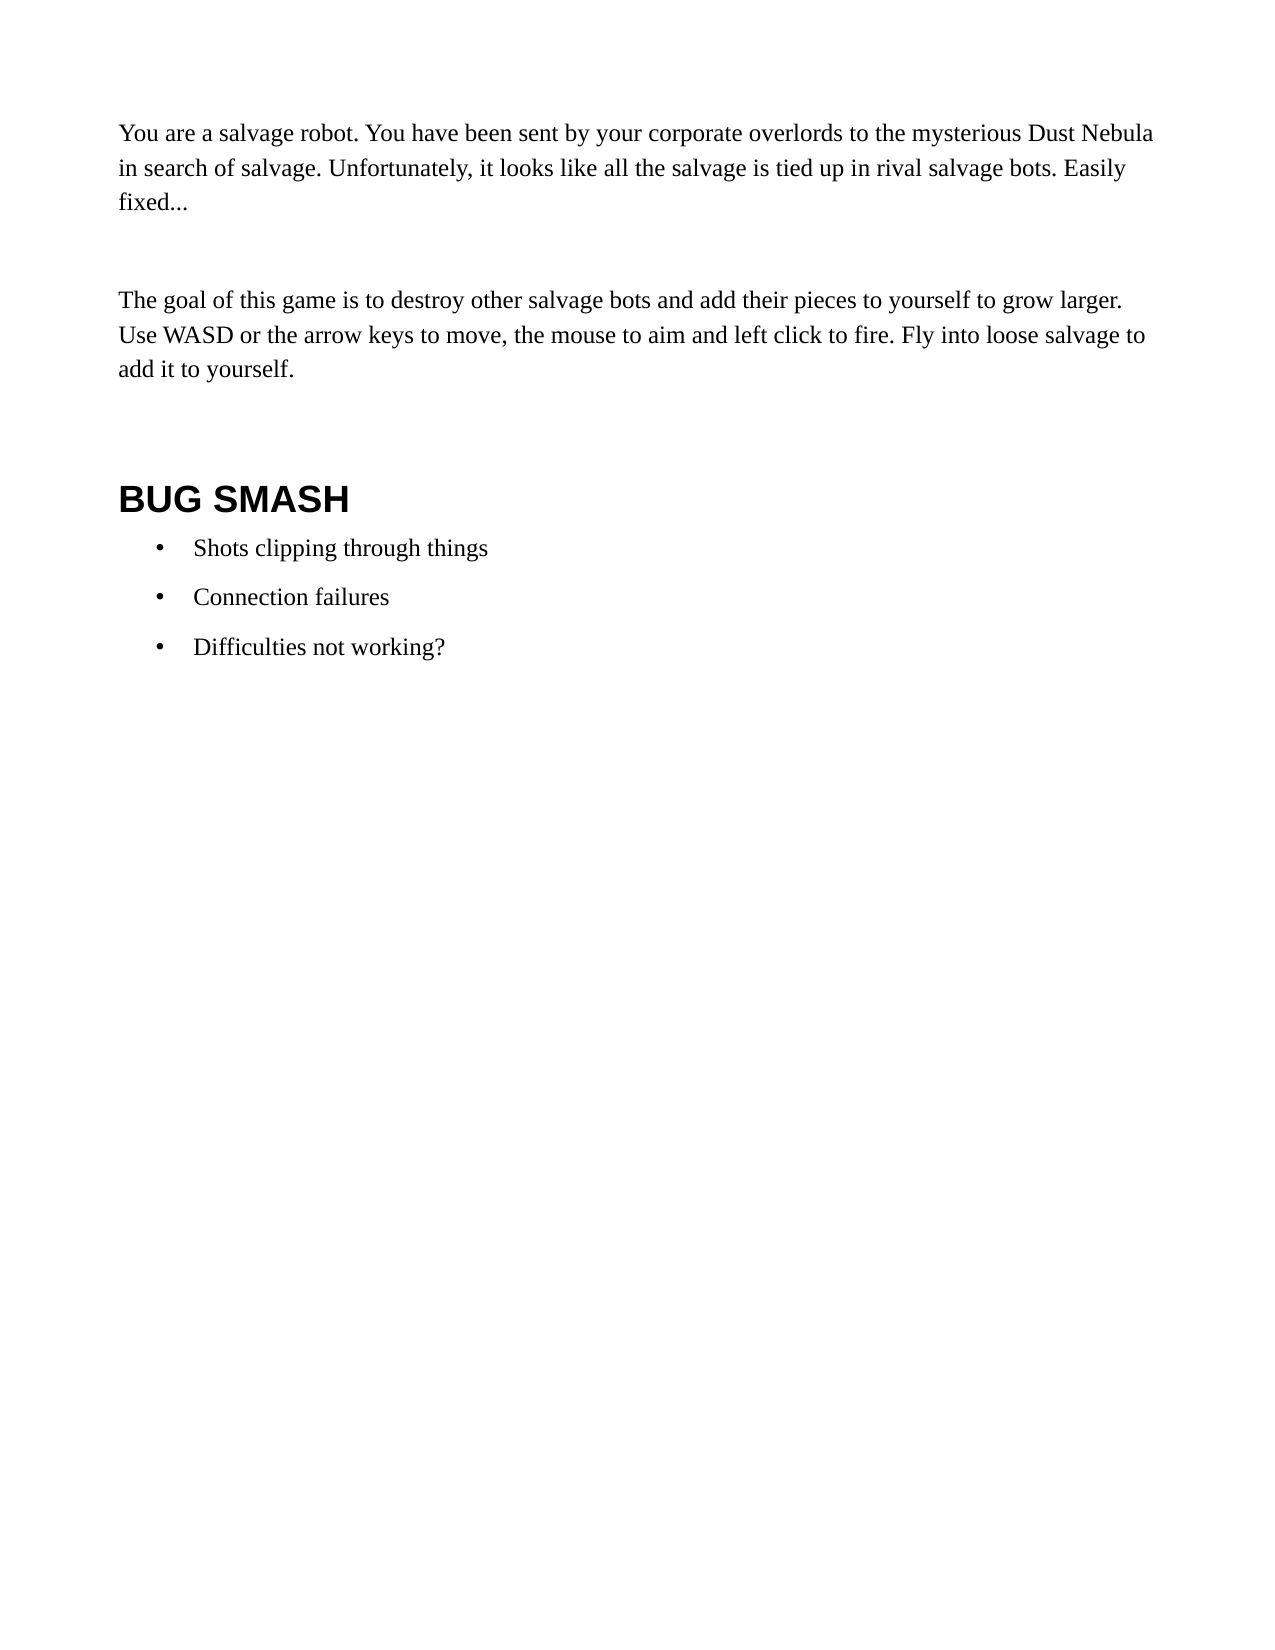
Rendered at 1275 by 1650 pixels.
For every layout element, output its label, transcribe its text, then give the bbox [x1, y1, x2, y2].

list Shots clipping through things [156, 533, 1157, 562]
text The goal of this game is to destroy other salvage bots and add their pieces to yourself to grow larger. Use WASD or the arrow keys to move, the mouse to aim and left click to fire. Fly into loose salvage to add it to yourself. [118, 285, 1157, 383]
list Difficulties not working? [156, 632, 1157, 660]
subtitle BUG SMASH [118, 477, 1157, 521]
list Connection failures [156, 582, 1157, 611]
text You are a salvage robot. You have been sent by your corporate overlords to the mysterious Dust Nebula in search of salvage. Unfortunately, it looks like all the salvage is tied up in rival salvage bots. Easily fixed... [118, 118, 1157, 216]
